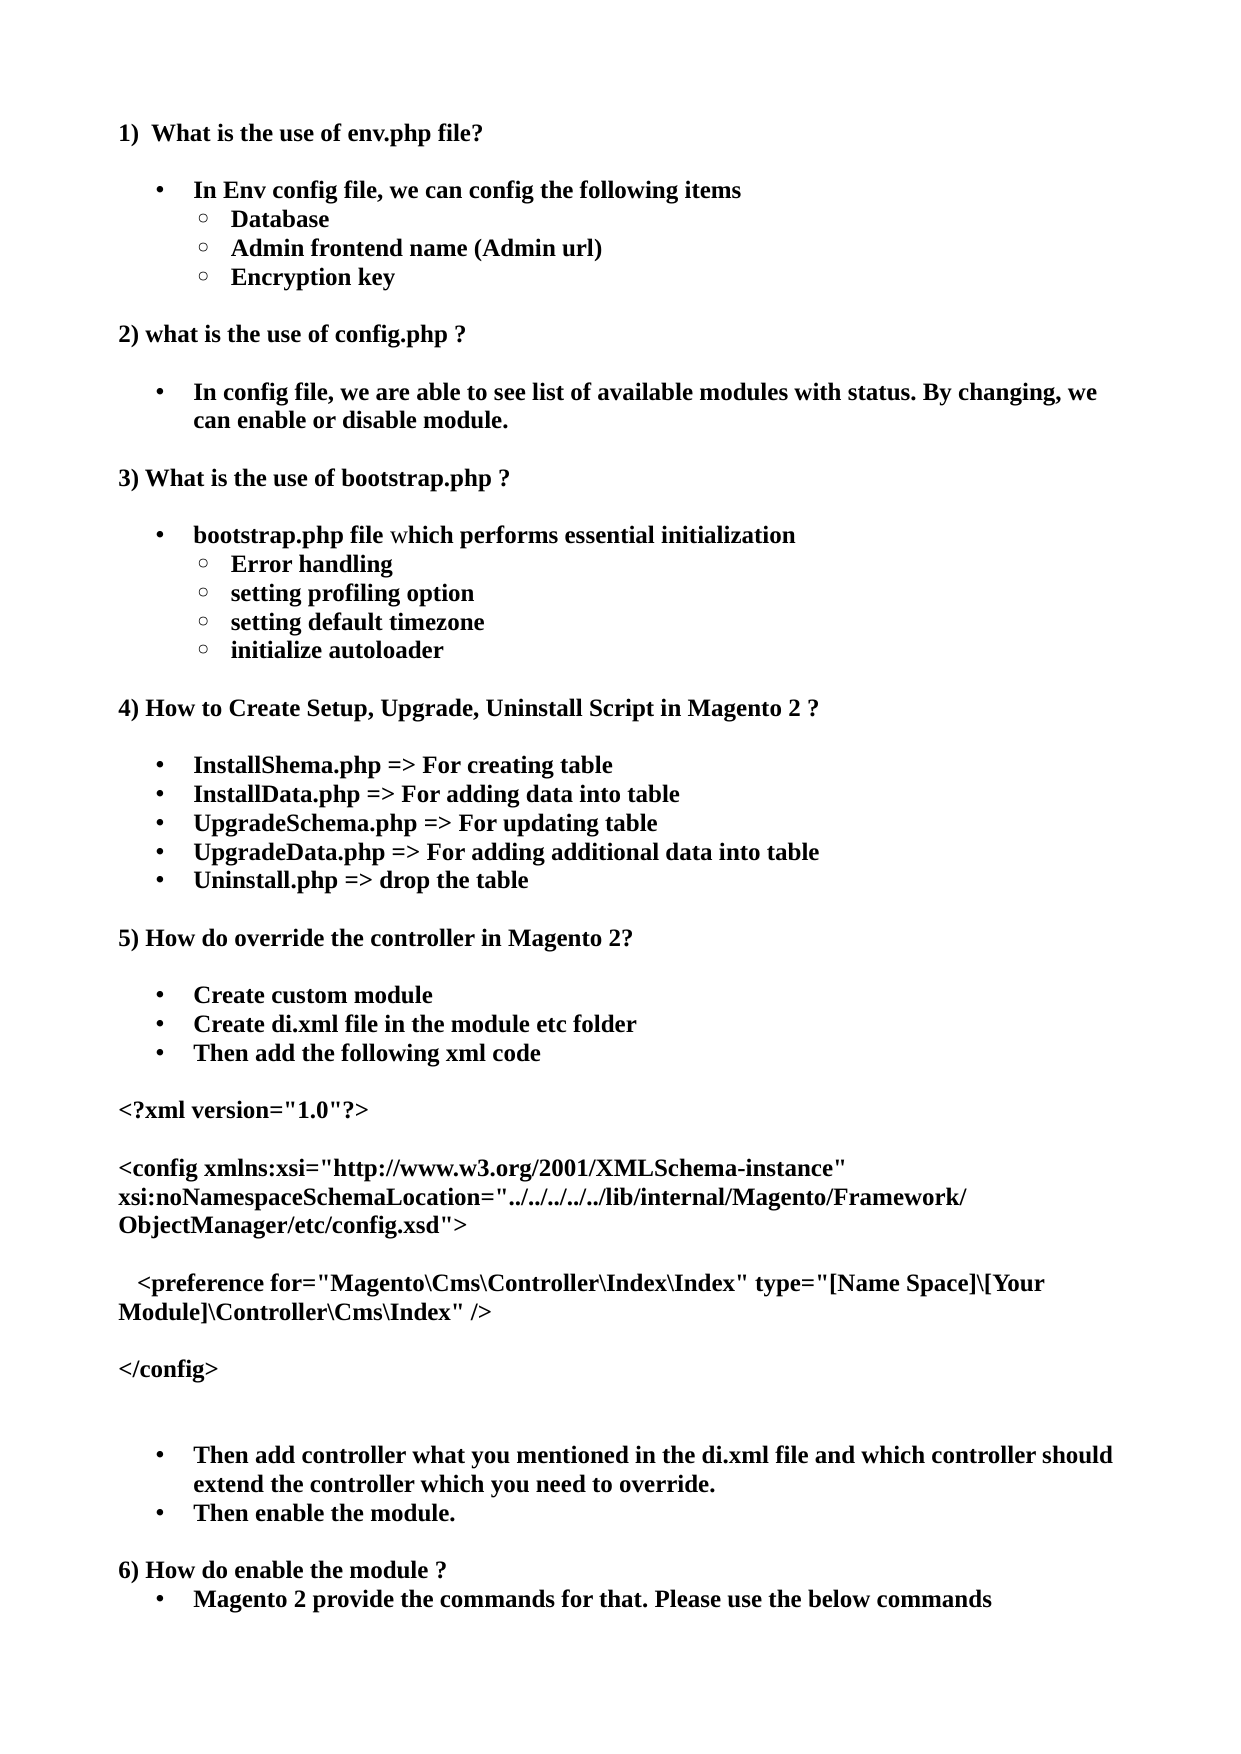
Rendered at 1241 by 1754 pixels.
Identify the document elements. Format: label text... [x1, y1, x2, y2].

list bootstrap.php file which performs essential initialization [156, 521, 1122, 549]
text <?xml version="1.0"?> [118, 1096, 1122, 1124]
list Then enable the module. [156, 1498, 1122, 1527]
list UpgradeData.php => For adding additional data into table [156, 837, 1122, 866]
list Create custom module [156, 981, 1122, 1009]
list Admin frontend name (Admin url) [193, 233, 1122, 262]
text <preference for="Magento\Cms\Controller\Index\Index" type="[Name Space]\[Your Module]\Controller\Cms\Index" /> [118, 1268, 1122, 1326]
text 4) How to Create Setup, Upgrade, Uninstall Script in Magento 2 ? [118, 693, 1122, 722]
text 2) what is the use of config.php ? [118, 319, 1122, 348]
list UpgradeSchema.php => For updating table [156, 808, 1122, 837]
text <config xmlns:xsi="http://www.w3.org/2001/XMLSchema-instance" xsi:noNamespaceSchemaLocation="../../../../../lib/internal/Magento/Framework/ObjectManager/etc/config.xsd"> [118, 1153, 1122, 1239]
list Create di.xml file in the module etc folder [156, 1009, 1122, 1038]
list setting default timezone [193, 607, 1122, 636]
text </config> [118, 1354, 1122, 1383]
list Magento 2 provide the commands for that. Please use the below commands [156, 1584, 1122, 1613]
list Uninstall.php => drop the table [156, 866, 1122, 894]
list In Env config file, we can config the following items [156, 176, 1122, 204]
list In config file, we are able to see list of available modules with status. By changing, we can enable or disable module. [156, 377, 1122, 434]
list InstallData.php => For adding data into table [156, 779, 1122, 808]
list Database [193, 204, 1122, 233]
list setting profiling option [193, 578, 1122, 607]
list Error handling [193, 549, 1122, 578]
text 6) How do enable the module ? [118, 1556, 1122, 1584]
text 5) How do override the controller in Magento 2? [118, 923, 1122, 952]
text 3) What is the use of bootstrap.php ? [118, 463, 1122, 492]
text 1) What is the use of env.php file? [118, 118, 1122, 147]
list Then add controller what you mentioned in the di.xml file and which controller should extend the controller which you need to override. [156, 1441, 1122, 1498]
list initialize autoloader [193, 636, 1122, 664]
list InstallShema.php => For creating table [156, 751, 1122, 779]
list Encryption key [193, 262, 1122, 291]
list Then add the following xml code [156, 1038, 1122, 1067]
